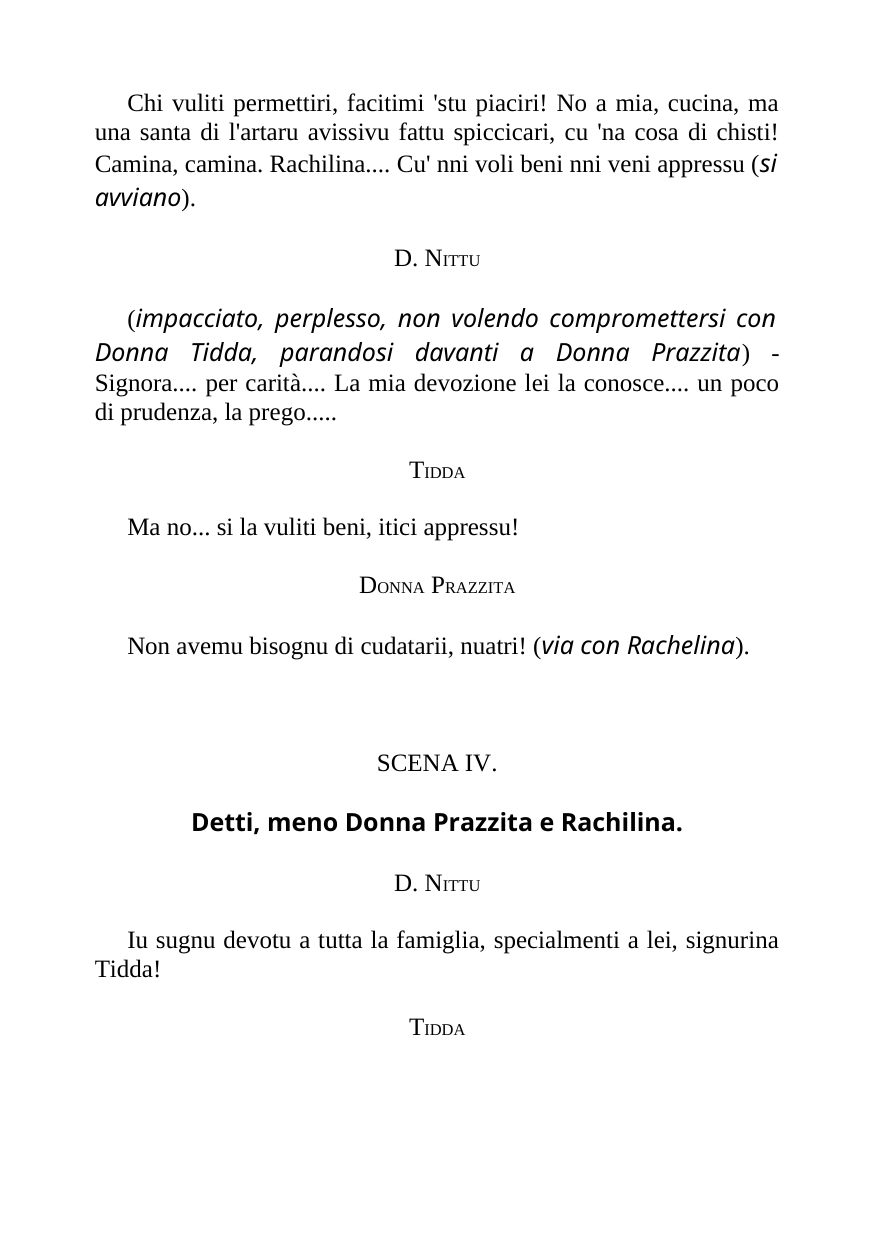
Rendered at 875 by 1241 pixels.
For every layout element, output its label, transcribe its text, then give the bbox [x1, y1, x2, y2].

text Chi vuliti permettiri, facitimi 'stu piaciri! No a mia, cucina, ma una santa di l'artaru avissivu fattu spiccicari, cu 'na cosa di chisti! Camina, camina. Rachilina.... Cu' nni voli beni nni veni appressu (si avviano). [94, 88, 779, 214]
text Iu sugnu devotu a tutta la famiglia, specialmenti a lei, signurina Tidda! [94, 925, 779, 983]
text Ma no... si la vuliti beni, itici appressu! [94, 512, 779, 541]
text (impacciato, perplesso, non volendo compromettersi con Donna Tidda, parandosi davanti a Donna Prazzita) - Signora.... per carità.... La mia devozione lei la conosce.... un poco di prudenza, la prego..... [94, 300, 779, 426]
text Non avemu bisognu di cudatarii, nuatri! (via con Rachelina). [94, 627, 779, 661]
text Tidda [94, 455, 779, 483]
text Detti, meno Donna Prazzita e Rachilina. [94, 805, 779, 839]
text D. Nittu [94, 243, 779, 272]
text SCENA IV. [94, 748, 779, 776]
text D. Nittu [94, 868, 779, 897]
text Tidda [94, 1012, 779, 1040]
text Donna Prazzita [94, 570, 779, 598]
